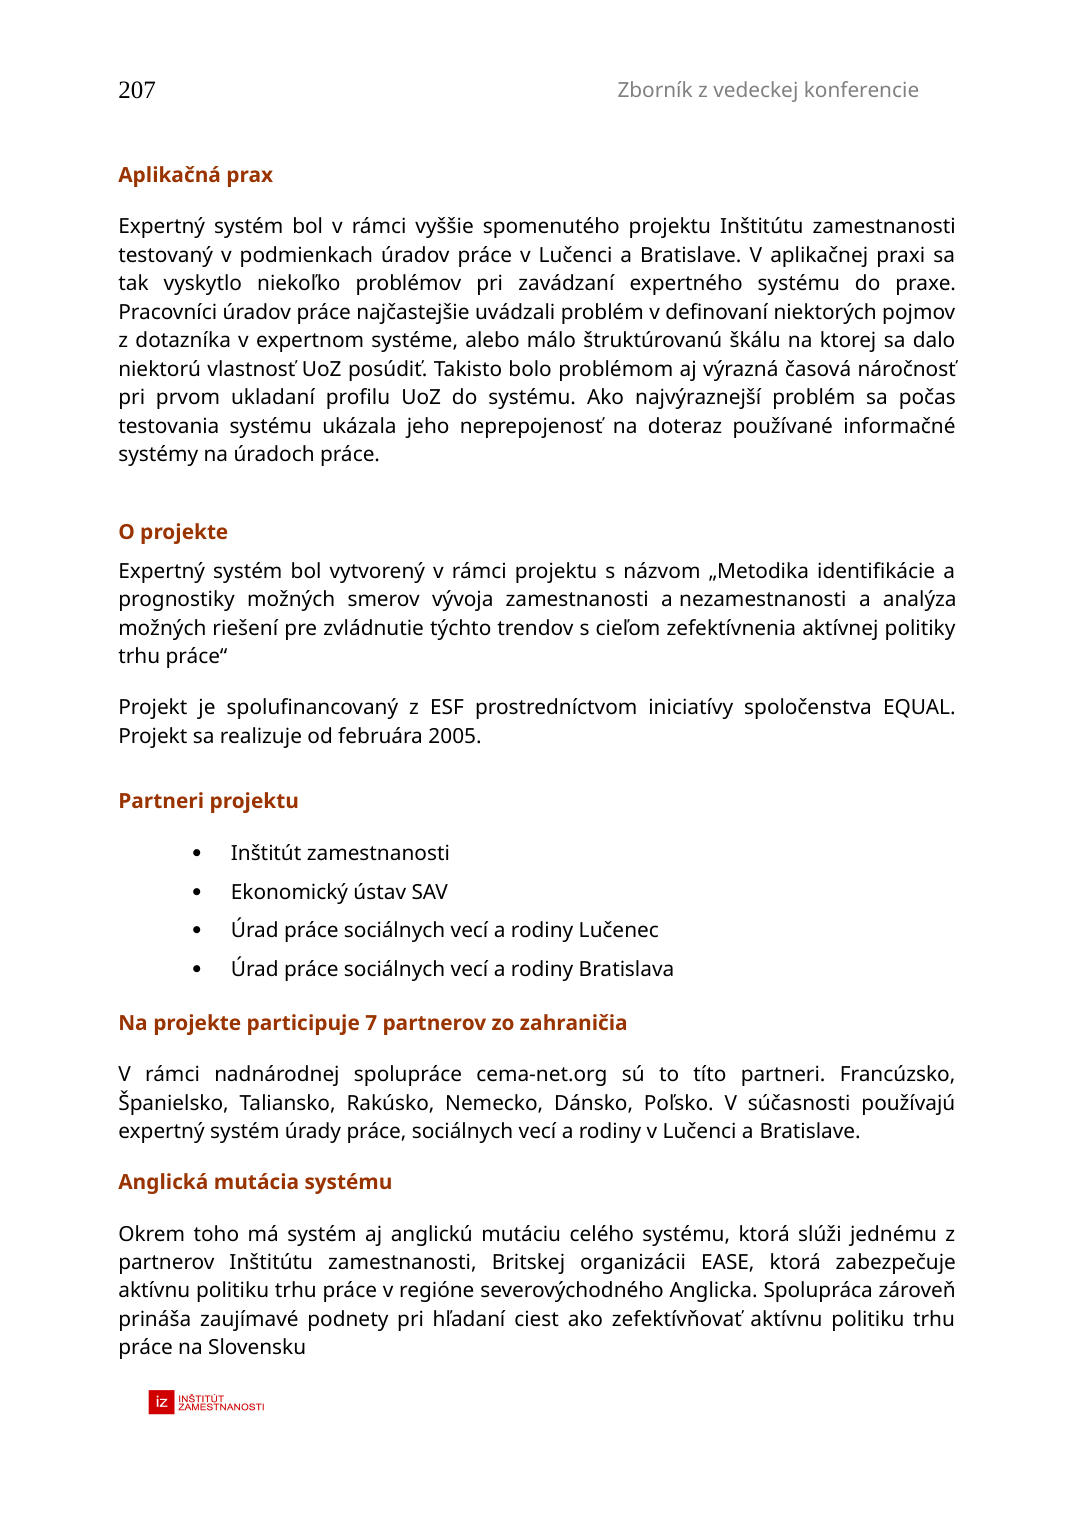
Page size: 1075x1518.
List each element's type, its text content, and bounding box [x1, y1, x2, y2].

text Projekt je spolufinancovaný z ESF prostredníctvom iniciatívy spoločenstva EQUAL. Projekt sa realizuje od februára 2005. [118, 692, 957, 749]
text Okrem toho má systém aj anglickú mutáciu celého systému, ktorá slúži jednému z partnerov Inštitútu zamestnanosti, Britskej organizácii EASE, ktorá zabezpečuje aktívnu politiku trhu práce v regióne severovýchodného Anglicka. Spolupráca zároveň prináša zaujímavé podnety pri hľadaní ciest ako zefektívňovať aktívnu politiku trhu práce na Slovensku [118, 1219, 957, 1361]
text Expertný systém bol vytvorený v rámci projektu s názvom „Metodika identifikácie a prognostiky možných smerov vývoja zamestnanosti a nezamestnanosti a analýza možných riešení pre zvládnutie týchto trendov s cieľom zefektívnenia aktívnej politiky trhu práce“ [118, 556, 957, 669]
list Inštitút zamestnanosti [193, 838, 957, 866]
text V rámci nadnárodnej spolupráce cema-net.org sú to títo partneri. Francúzsko, Španielsko, Taliansko, Rakúsko, Nemecko, Dánsko, Poľsko. V súčasnosti používajú expertný systém úrady práce, sociálnych vecí a rodiny v Lučenci a Bratislave. [118, 1059, 957, 1144]
text Anglická mutácia systému [118, 1167, 957, 1196]
list Ekonomický ústav SAV [193, 877, 957, 905]
list Úrad práce sociálnych vecí a rodiny Bratislava [193, 954, 957, 983]
text Expertný systém bol v rámci vyššie spomenutého projektu Inštitútu zamestnanosti testovaný v podmienkach úradov práce v Lučenci a Bratislave. V aplikačnej praxi sa tak vyskytlo niekoľko problémov pri zavádzaní expertného systému do praxe. Pracovníci úradov práce najčastejšie uvádzali problém v definovaní niektorých pojmov z dotazníka v expertnom systéme, alebo málo štruktúrovanú škálu na ktorej sa dalo niektorú vlastnosť UoZ posúdiť. Takisto bolo problémom aj výrazná časová náročnosť pri prvom ukladaní profilu UoZ do systému. Ako najvýraznejší problém sa počas testovania systému ukázala jeho neprepojenosť na doteraz používané informačné systémy na úradoch práce. [118, 212, 957, 468]
subtitle Aplikačná prax [118, 160, 957, 189]
subtitle Partneri projektu [118, 787, 957, 815]
text O projekte [118, 517, 957, 545]
list Úrad práce sociálnych vecí a rodiny Lučenec [193, 916, 957, 944]
picture [134, 1370, 278, 1434]
subtitle Na projekte participuje 7 partnerov zo zahraničia [118, 1008, 957, 1036]
